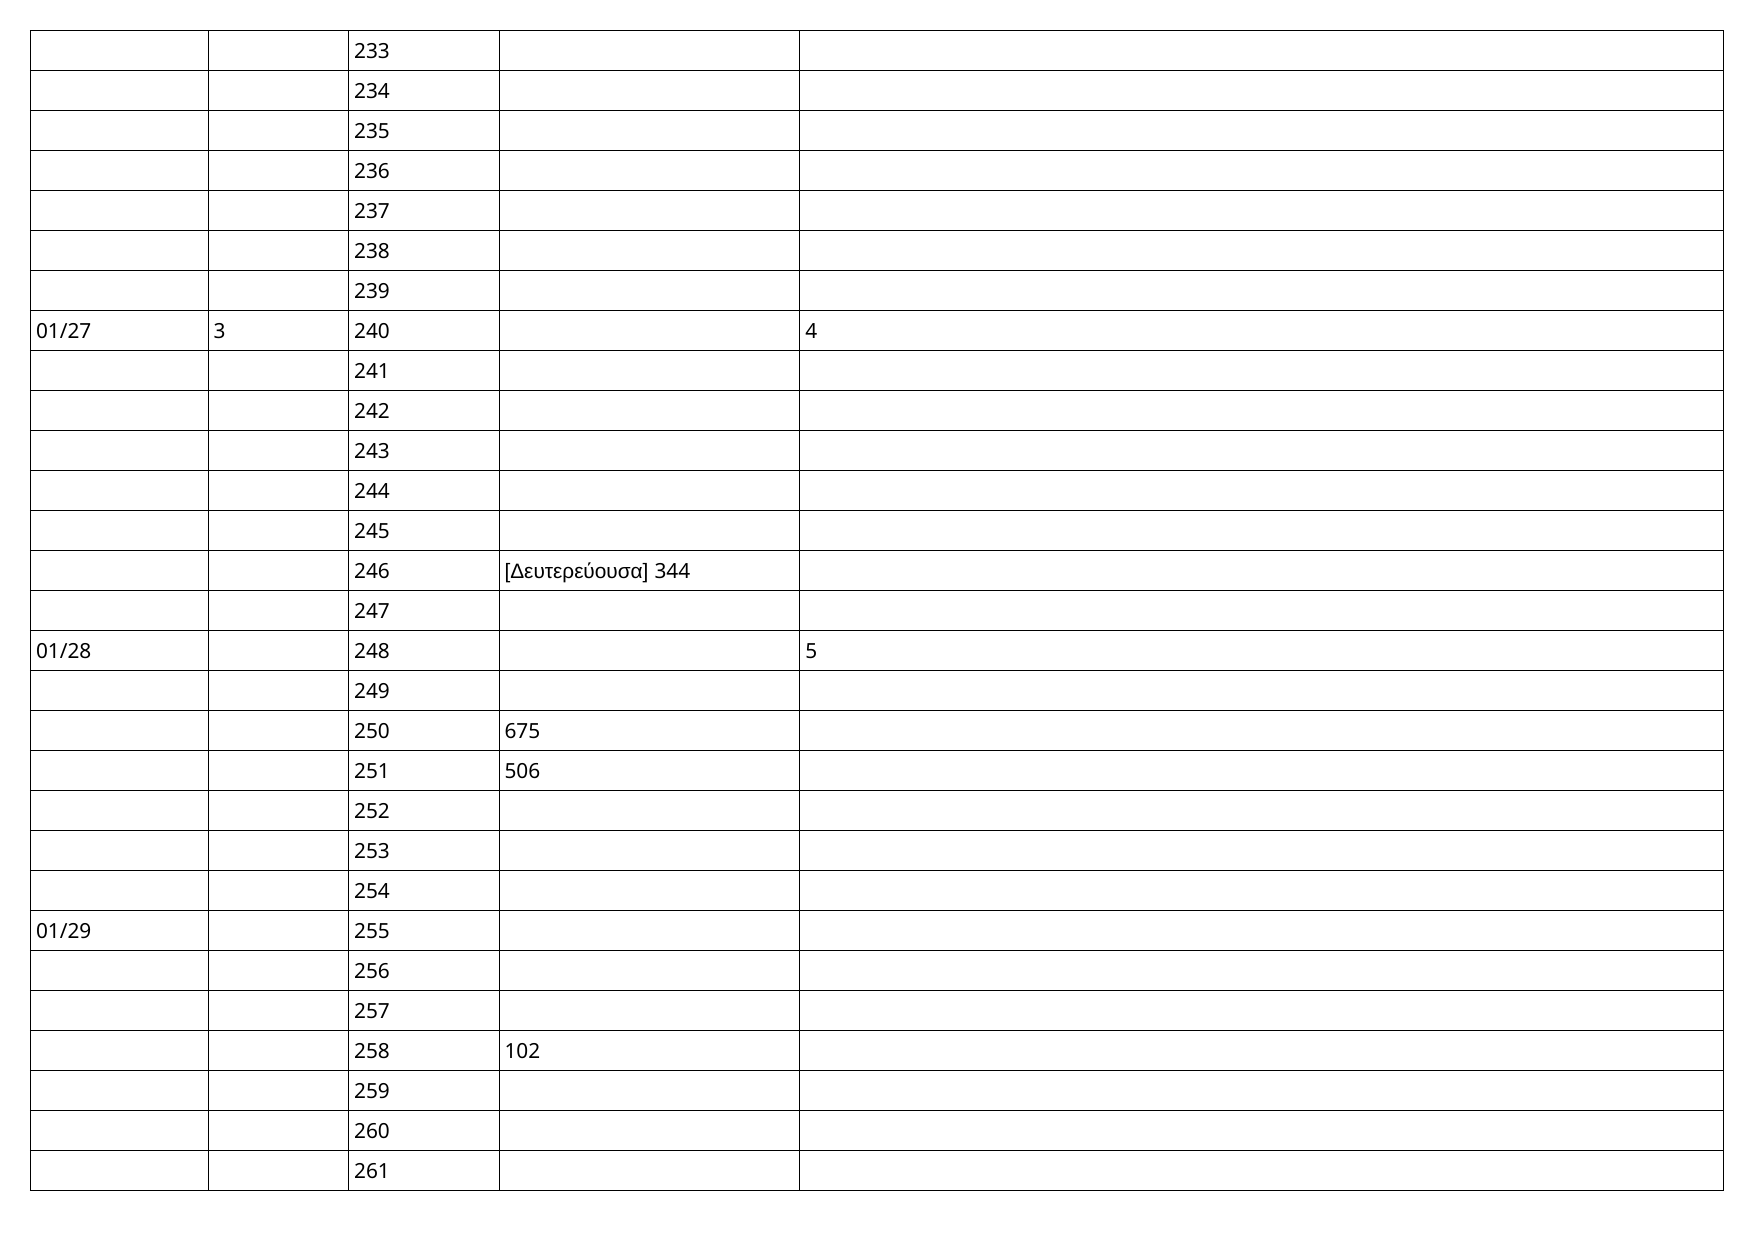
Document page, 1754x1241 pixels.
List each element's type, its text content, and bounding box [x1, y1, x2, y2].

table_cell [800, 111, 1723, 150]
table_cell 240 [349, 311, 499, 350]
table_cell [500, 391, 799, 430]
table_cell [500, 871, 799, 910]
table_cell [31, 1071, 208, 1110]
table_cell [209, 831, 348, 870]
table_cell [800, 1071, 1723, 1110]
table_cell [209, 271, 348, 310]
table_cell 233 [349, 31, 499, 70]
table_cell 237 [349, 191, 499, 230]
table_cell [500, 471, 799, 510]
table_cell [500, 191, 799, 230]
table_cell 251 [349, 751, 499, 790]
table_cell [800, 1151, 1723, 1190]
table_cell 238 [349, 231, 499, 270]
table_cell 255 [349, 911, 499, 950]
table_cell [500, 1151, 799, 1190]
table_cell [31, 1031, 208, 1070]
table_cell [500, 111, 799, 150]
table_cell [209, 31, 348, 70]
table_cell [31, 1151, 208, 1190]
table_cell [800, 511, 1723, 550]
table_cell [31, 871, 208, 910]
table_cell [800, 71, 1723, 110]
table_cell [800, 351, 1723, 390]
table_cell 5 [800, 631, 1723, 670]
table_cell [209, 111, 348, 150]
table_cell [209, 751, 348, 790]
table_cell 253 [349, 831, 499, 870]
table_cell [800, 271, 1723, 310]
table_cell [31, 1111, 208, 1150]
table_cell [500, 31, 799, 70]
table_cell [209, 791, 348, 830]
table_cell [800, 911, 1723, 950]
table_cell 258 [349, 1031, 499, 1070]
table_cell [31, 231, 208, 270]
table_cell [31, 71, 208, 110]
table_cell [209, 951, 348, 990]
table_cell 260 [349, 1111, 499, 1150]
table_cell [800, 951, 1723, 990]
table_cell 506 [500, 751, 799, 790]
table_cell [800, 551, 1723, 590]
table_cell [209, 511, 348, 550]
table_cell [800, 1111, 1723, 1150]
table_cell [209, 991, 348, 1030]
table_cell 259 [349, 1071, 499, 1110]
table_cell [209, 431, 348, 470]
table_cell 252 [349, 791, 499, 830]
table_cell 247 [349, 591, 499, 630]
table_cell [500, 951, 799, 990]
table_cell [500, 591, 799, 630]
table_cell [31, 711, 208, 750]
table_cell [500, 231, 799, 270]
table_cell [500, 431, 799, 470]
table_cell [209, 1111, 348, 1150]
table_cell [31, 991, 208, 1030]
table_cell [209, 71, 348, 110]
table_cell 01/29 [31, 911, 208, 950]
table_cell [800, 391, 1723, 430]
table_cell [800, 431, 1723, 470]
table_cell [800, 831, 1723, 870]
table_cell 250 [349, 711, 499, 750]
table_cell [31, 951, 208, 990]
table_cell [500, 151, 799, 190]
table_cell [209, 471, 348, 510]
table_cell [31, 671, 208, 710]
table_cell 254 [349, 871, 499, 910]
table_cell 249 [349, 671, 499, 710]
table_cell 261 [349, 1151, 499, 1190]
table_cell [31, 191, 208, 230]
table_cell [800, 751, 1723, 790]
table_cell 236 [349, 151, 499, 190]
table_cell [31, 431, 208, 470]
table_cell [31, 551, 208, 590]
table_cell [800, 1031, 1723, 1070]
table_cell [209, 631, 348, 670]
table_cell [209, 711, 348, 750]
table_cell [31, 511, 208, 550]
table_cell [500, 1071, 799, 1110]
table_cell [500, 311, 799, 350]
table_cell 102 [500, 1031, 799, 1070]
table_cell [209, 591, 348, 630]
table_cell 256 [349, 951, 499, 990]
table_cell [500, 1111, 799, 1150]
table_cell [500, 671, 799, 710]
table_cell [209, 151, 348, 190]
table_cell 234 [349, 71, 499, 110]
table_cell [31, 351, 208, 390]
table_cell [209, 911, 348, 950]
table_cell [209, 1151, 348, 1190]
table_cell [800, 711, 1723, 750]
table_cell [800, 991, 1723, 1030]
table_cell 01/28 [31, 631, 208, 670]
table_cell [800, 151, 1723, 190]
table_cell [500, 351, 799, 390]
table_cell 257 [349, 991, 499, 1030]
table_cell 3 [209, 311, 348, 350]
table_cell [31, 831, 208, 870]
table_cell [800, 871, 1723, 910]
table_cell [500, 911, 799, 950]
table_cell [500, 791, 799, 830]
table_cell 241 [349, 351, 499, 390]
table_cell 239 [349, 271, 499, 310]
table_cell 244 [349, 471, 499, 510]
table_cell 675 [500, 711, 799, 750]
table_cell [500, 631, 799, 670]
table_cell [31, 471, 208, 510]
table_cell 246 [349, 551, 499, 590]
table_cell [31, 151, 208, 190]
table_cell [209, 871, 348, 910]
table_cell [31, 31, 208, 70]
table_cell [31, 751, 208, 790]
table_cell [31, 591, 208, 630]
table_cell 248 [349, 631, 499, 670]
table_cell [500, 991, 799, 1030]
table_cell 242 [349, 391, 499, 430]
table_cell [800, 191, 1723, 230]
table_cell [209, 391, 348, 430]
table_cell [800, 471, 1723, 510]
table_cell 243 [349, 431, 499, 470]
table_cell [209, 1071, 348, 1110]
table_cell [800, 31, 1723, 70]
table_cell [209, 231, 348, 270]
table_cell [500, 511, 799, 550]
table_cell [500, 831, 799, 870]
table_cell [209, 1031, 348, 1070]
table_cell [209, 191, 348, 230]
table_cell [500, 271, 799, 310]
table_cell 245 [349, 511, 499, 550]
table_cell 4 [800, 311, 1723, 350]
table_cell 01/27 [31, 311, 208, 350]
table_cell [500, 71, 799, 110]
table_cell [31, 271, 208, 310]
table_cell [31, 111, 208, 150]
table_cell [31, 791, 208, 830]
table_cell [Δευτερεύουσα] 344 [500, 551, 799, 590]
table_cell [31, 391, 208, 430]
table_cell [209, 671, 348, 710]
table_cell [800, 231, 1723, 270]
table_cell [800, 791, 1723, 830]
table_cell [800, 671, 1723, 710]
table_cell 235 [349, 111, 499, 150]
table_cell [209, 551, 348, 590]
table_cell [209, 351, 348, 390]
table_cell [800, 591, 1723, 630]
